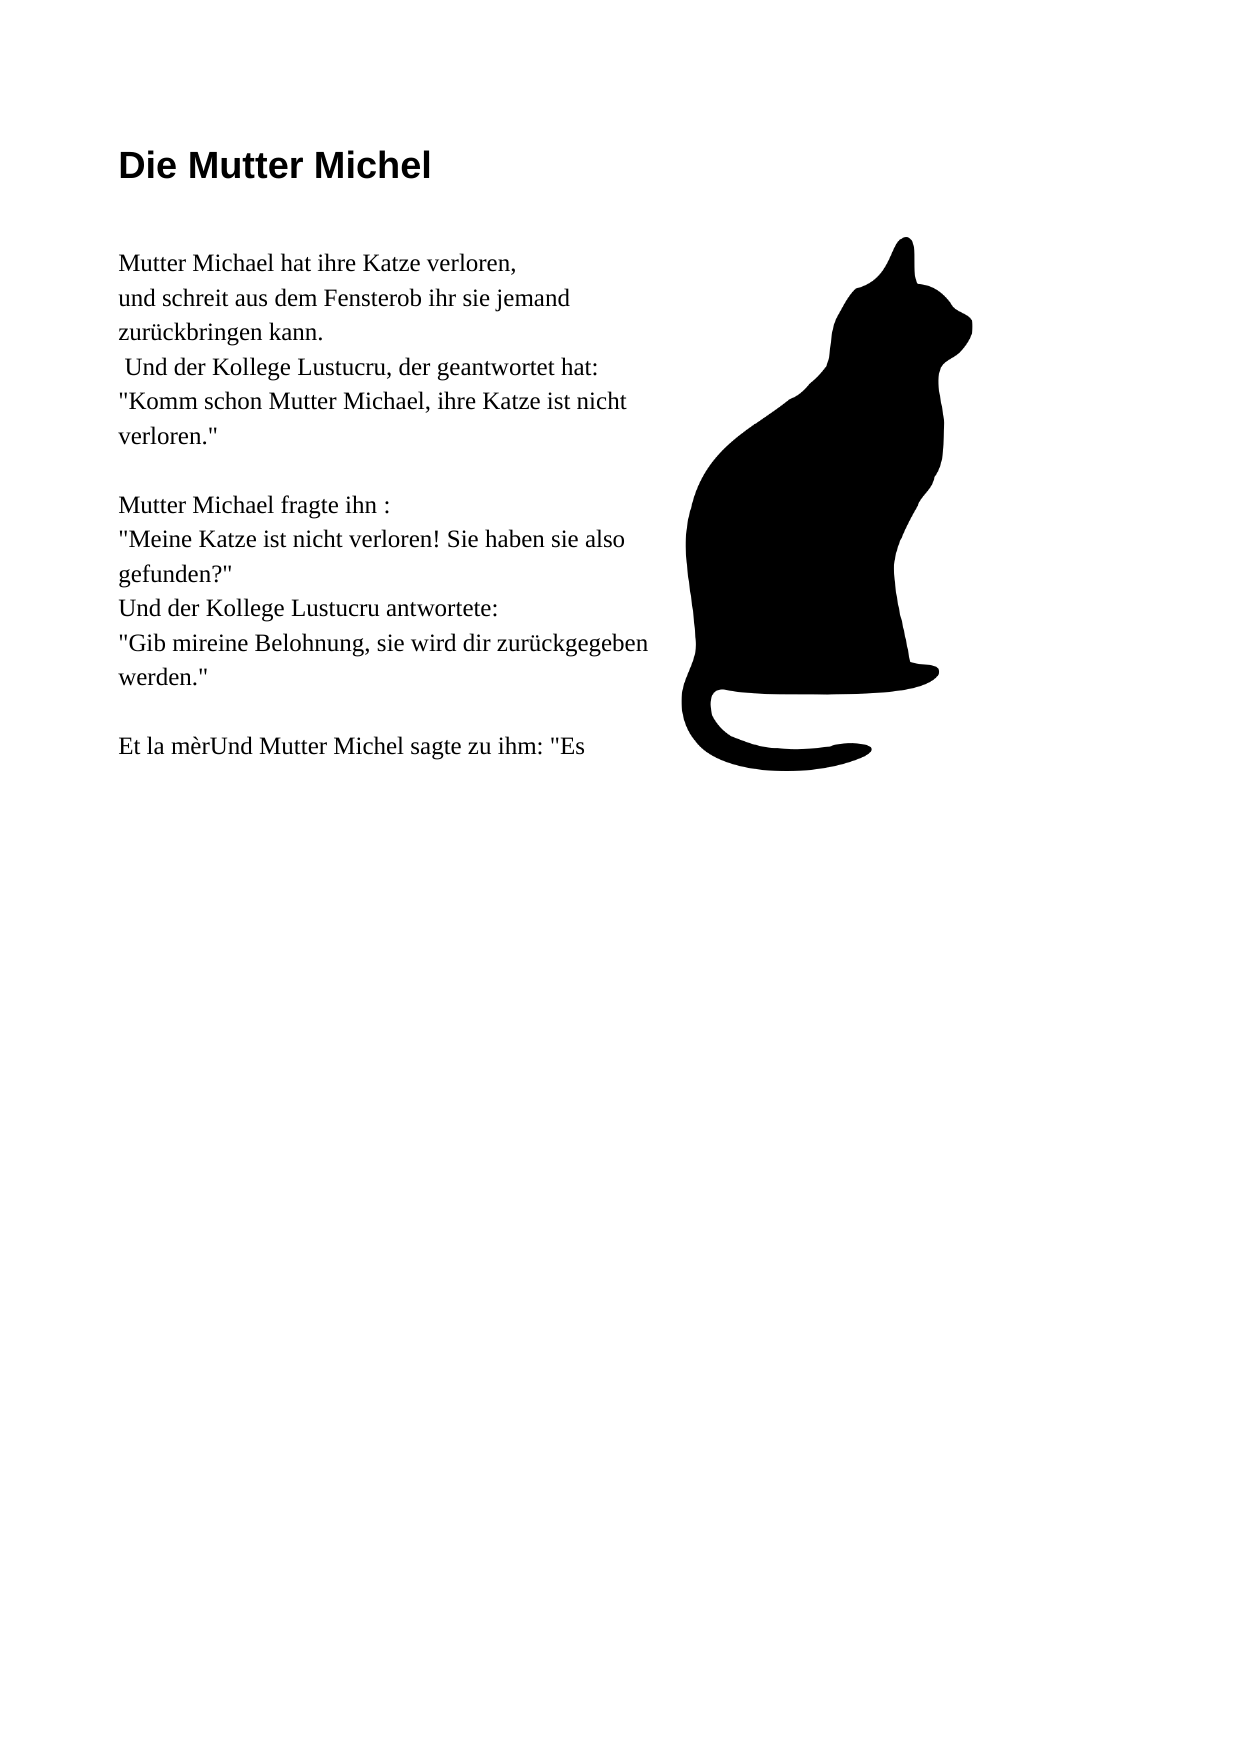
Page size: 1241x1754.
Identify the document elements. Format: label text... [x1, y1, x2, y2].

text Mutter Michael hat ihre Katze verloren, und schreit aus dem Fensterob ihr sie jemand zurückbringen kann. Und der Kollege Lustucru, der geantwortet hat: "Komm schon Mutter Michael, ihre Katze ist nicht verloren." Mutter Michael fragte ihn : "Meine Katze ist nicht verloren! Sie haben sie also gefunden?" Und der Kollege Lustucru antwortete: "Gib mireine Belohnung, sie wird dir zurückgegeben werden." Et la mèrUnd Mutter Michel sagte zu ihm: "Es [118, 248, 681, 760]
picture [681, 237, 973, 771]
text [973, 248, 1122, 760]
subtitle Die Mutter Michel [118, 143, 1122, 187]
